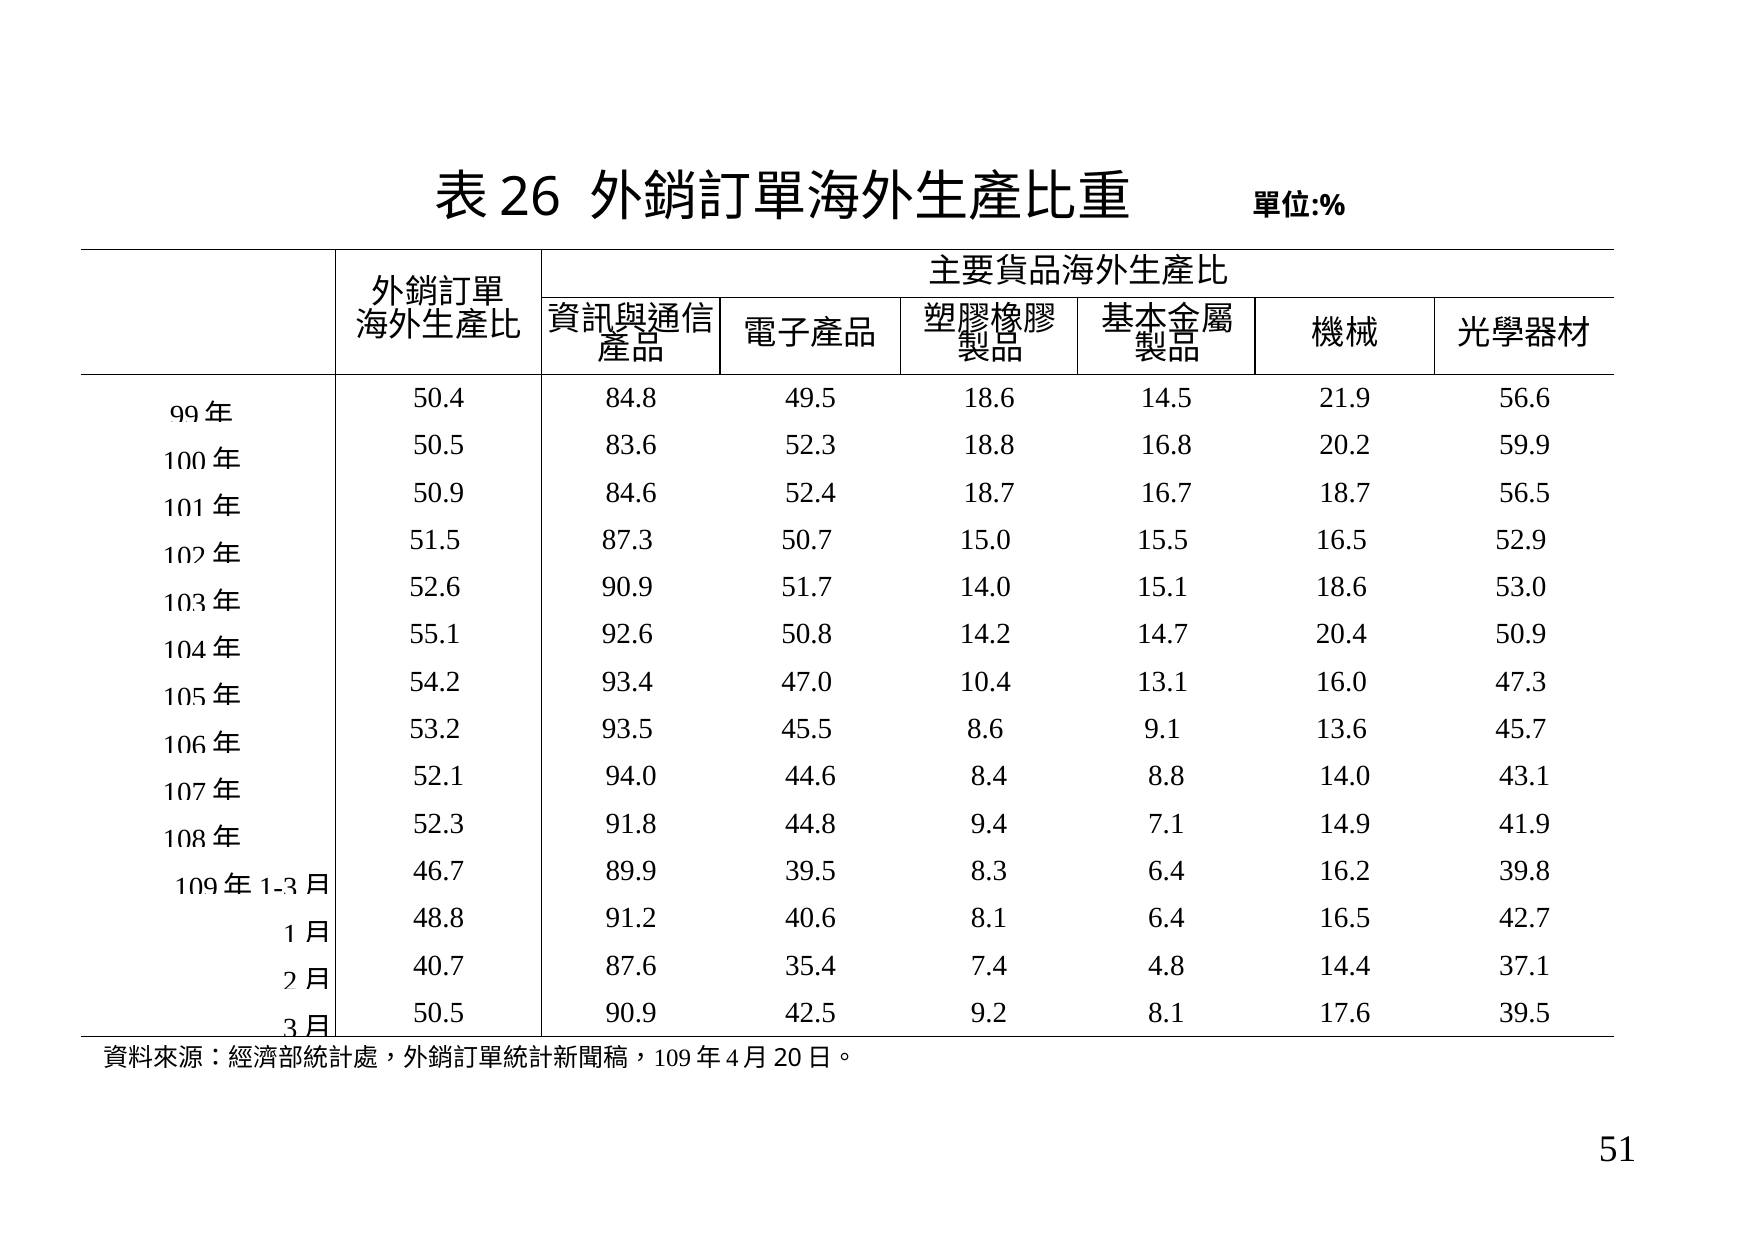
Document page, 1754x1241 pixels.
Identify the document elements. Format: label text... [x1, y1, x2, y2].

table_cell 45.7 [1434, 705, 1614, 752]
table_cell 42.7 [1434, 894, 1614, 941]
table_cell 50.9 [336, 469, 541, 516]
table_cell 53.2 [336, 705, 541, 752]
table_cell 84.8 [542, 375, 720, 421]
table_cell 14.0 [1255, 752, 1434, 799]
table_cell 18.7 [1255, 469, 1434, 516]
table_cell 92.6 [542, 610, 720, 658]
table_cell 87.3 [542, 516, 720, 563]
table_cell 15.5 [1077, 516, 1255, 563]
table_cell 49.5 [720, 375, 900, 421]
table_cell 8.6 [900, 705, 1077, 752]
table_cell 106年 [81, 705, 335, 752]
table_cell 50.7 [720, 516, 900, 563]
table_cell 18.8 [900, 421, 1077, 468]
table_cell 6.4 [1077, 894, 1255, 941]
table_cell 91.2 [542, 894, 720, 941]
table_cell 7.1 [1077, 800, 1255, 847]
table_cell 109年1-3月 [81, 847, 335, 894]
table_cell 52.6 [336, 563, 541, 610]
table_cell 108年 [81, 800, 335, 847]
table_cell 3月 [81, 989, 335, 1036]
table_cell 9.4 [900, 800, 1077, 847]
table_cell 光學器材 [1435, 298, 1614, 374]
table_header [81, 250, 335, 374]
table_cell 100年 [81, 421, 335, 468]
table_cell 52.4 [720, 469, 900, 516]
table_cell 59.9 [1434, 421, 1614, 468]
table_cell 14.4 [1255, 941, 1434, 989]
table_cell 83.6 [542, 421, 720, 468]
table_cell 18.7 [900, 469, 1077, 516]
table_cell 8.3 [900, 847, 1077, 894]
table_cell 18.6 [1255, 563, 1434, 610]
table_cell 6.4 [1077, 847, 1255, 894]
table_cell 50.4 [336, 375, 541, 421]
table_cell 10.4 [900, 658, 1077, 705]
table_cell 8.4 [900, 752, 1077, 799]
table_cell 15.1 [1077, 563, 1255, 610]
table_cell 9.2 [900, 989, 1077, 1036]
table_cell 54.2 [336, 658, 541, 705]
table_cell 93.4 [542, 658, 720, 705]
table_cell 53.0 [1434, 563, 1614, 610]
table_cell 16.5 [1255, 516, 1434, 563]
table_cell 90.9 [542, 563, 720, 610]
table_cell 39.8 [1434, 847, 1614, 894]
table_cell 107年 [81, 752, 335, 799]
table_cell 56.6 [1434, 375, 1614, 421]
table_cell 18.6 [900, 375, 1077, 421]
subtitle 表26 外銷訂單海外生產比重 單位:% [59, 136, 1636, 248]
table_cell 50.5 [336, 421, 541, 468]
table_cell 16.0 [1255, 658, 1434, 705]
table_cell 16.8 [1077, 421, 1255, 468]
table_cell 39.5 [720, 847, 900, 894]
table_cell 94.0 [542, 752, 720, 799]
table_cell 105年 [81, 658, 335, 705]
table_cell 39.5 [1434, 989, 1614, 1036]
table_cell 91.8 [542, 800, 720, 847]
table_cell 93.5 [542, 705, 720, 752]
text 資料來源：經濟部統計處，外銷訂單統計新聞稿，109年4月20日。 [103, 1037, 1636, 1074]
table_cell 52.1 [336, 752, 541, 799]
table_cell 8.8 [1077, 752, 1255, 799]
table_cell 2月 [81, 941, 335, 989]
table_cell 84.6 [542, 469, 720, 516]
table_cell 電子產品 [721, 298, 900, 374]
table_cell 17.6 [1255, 989, 1434, 1036]
table_cell 48.8 [336, 894, 541, 941]
table_cell 90.9 [542, 989, 720, 1036]
table_cell 15.0 [900, 516, 1077, 563]
table_cell 16.7 [1077, 469, 1255, 516]
table_cell 14.5 [1077, 375, 1255, 421]
table_cell 46.7 [336, 847, 541, 894]
table_cell 103年 [81, 563, 335, 610]
table_cell 41.9 [1434, 800, 1614, 847]
table_cell 43.1 [1434, 752, 1614, 799]
table_cell 塑膠橡膠 製品 [901, 298, 1077, 374]
table_cell 45.5 [720, 705, 900, 752]
table_cell 47.3 [1434, 658, 1614, 705]
table_cell 44.8 [720, 800, 900, 847]
table_cell 47.0 [720, 658, 900, 705]
table_cell 52.3 [336, 800, 541, 847]
table_cell 14.2 [900, 610, 1077, 658]
table_cell 7.4 [900, 941, 1077, 989]
table_cell 102年 [81, 516, 335, 563]
table_cell 機械 [1256, 298, 1434, 374]
table_cell 51.5 [336, 516, 541, 563]
table_cell 99年 [81, 375, 335, 421]
table_cell 56.5 [1434, 469, 1614, 516]
table_header 外銷訂單 海外生產比 [336, 250, 541, 374]
table_cell 14.0 [900, 563, 1077, 610]
table_cell 1月 [81, 894, 335, 941]
table_cell 52.3 [720, 421, 900, 468]
table_cell 20.4 [1255, 610, 1434, 658]
table_cell 51.7 [720, 563, 900, 610]
table_cell 13.6 [1255, 705, 1434, 752]
table_cell 89.9 [542, 847, 720, 894]
table_cell 37.1 [1434, 941, 1614, 989]
table_cell 55.1 [336, 610, 541, 658]
table_cell 40.6 [720, 894, 900, 941]
table_cell 13.1 [1077, 658, 1255, 705]
table_cell 50.5 [336, 989, 541, 1036]
table_cell 44.6 [720, 752, 900, 799]
table_cell 4.8 [1077, 941, 1255, 989]
table_cell 資訊與通信產品 [542, 298, 719, 374]
table_cell 9.1 [1077, 705, 1255, 752]
table_cell 35.4 [720, 941, 900, 989]
table_cell 104年 [81, 610, 335, 658]
table_cell 20.2 [1255, 421, 1434, 468]
table_cell 基本金屬 製品 [1078, 298, 1254, 374]
table_cell 14.7 [1077, 610, 1255, 658]
table_cell 42.5 [720, 989, 900, 1036]
table_cell 14.9 [1255, 800, 1434, 847]
table_cell 101年 [81, 469, 335, 516]
table_header 主要貨品海外生產比 [542, 250, 1614, 297]
table_cell 52.9 [1434, 516, 1614, 563]
table_cell 87.6 [542, 941, 720, 989]
table_cell 21.9 [1255, 375, 1434, 421]
table_cell 16.2 [1255, 847, 1434, 894]
table_cell 8.1 [900, 894, 1077, 941]
table_cell 50.9 [1434, 610, 1614, 658]
table_cell 8.1 [1077, 989, 1255, 1036]
table_cell 40.7 [336, 941, 541, 989]
table_cell 50.8 [720, 610, 900, 658]
table_cell 16.5 [1255, 894, 1434, 941]
